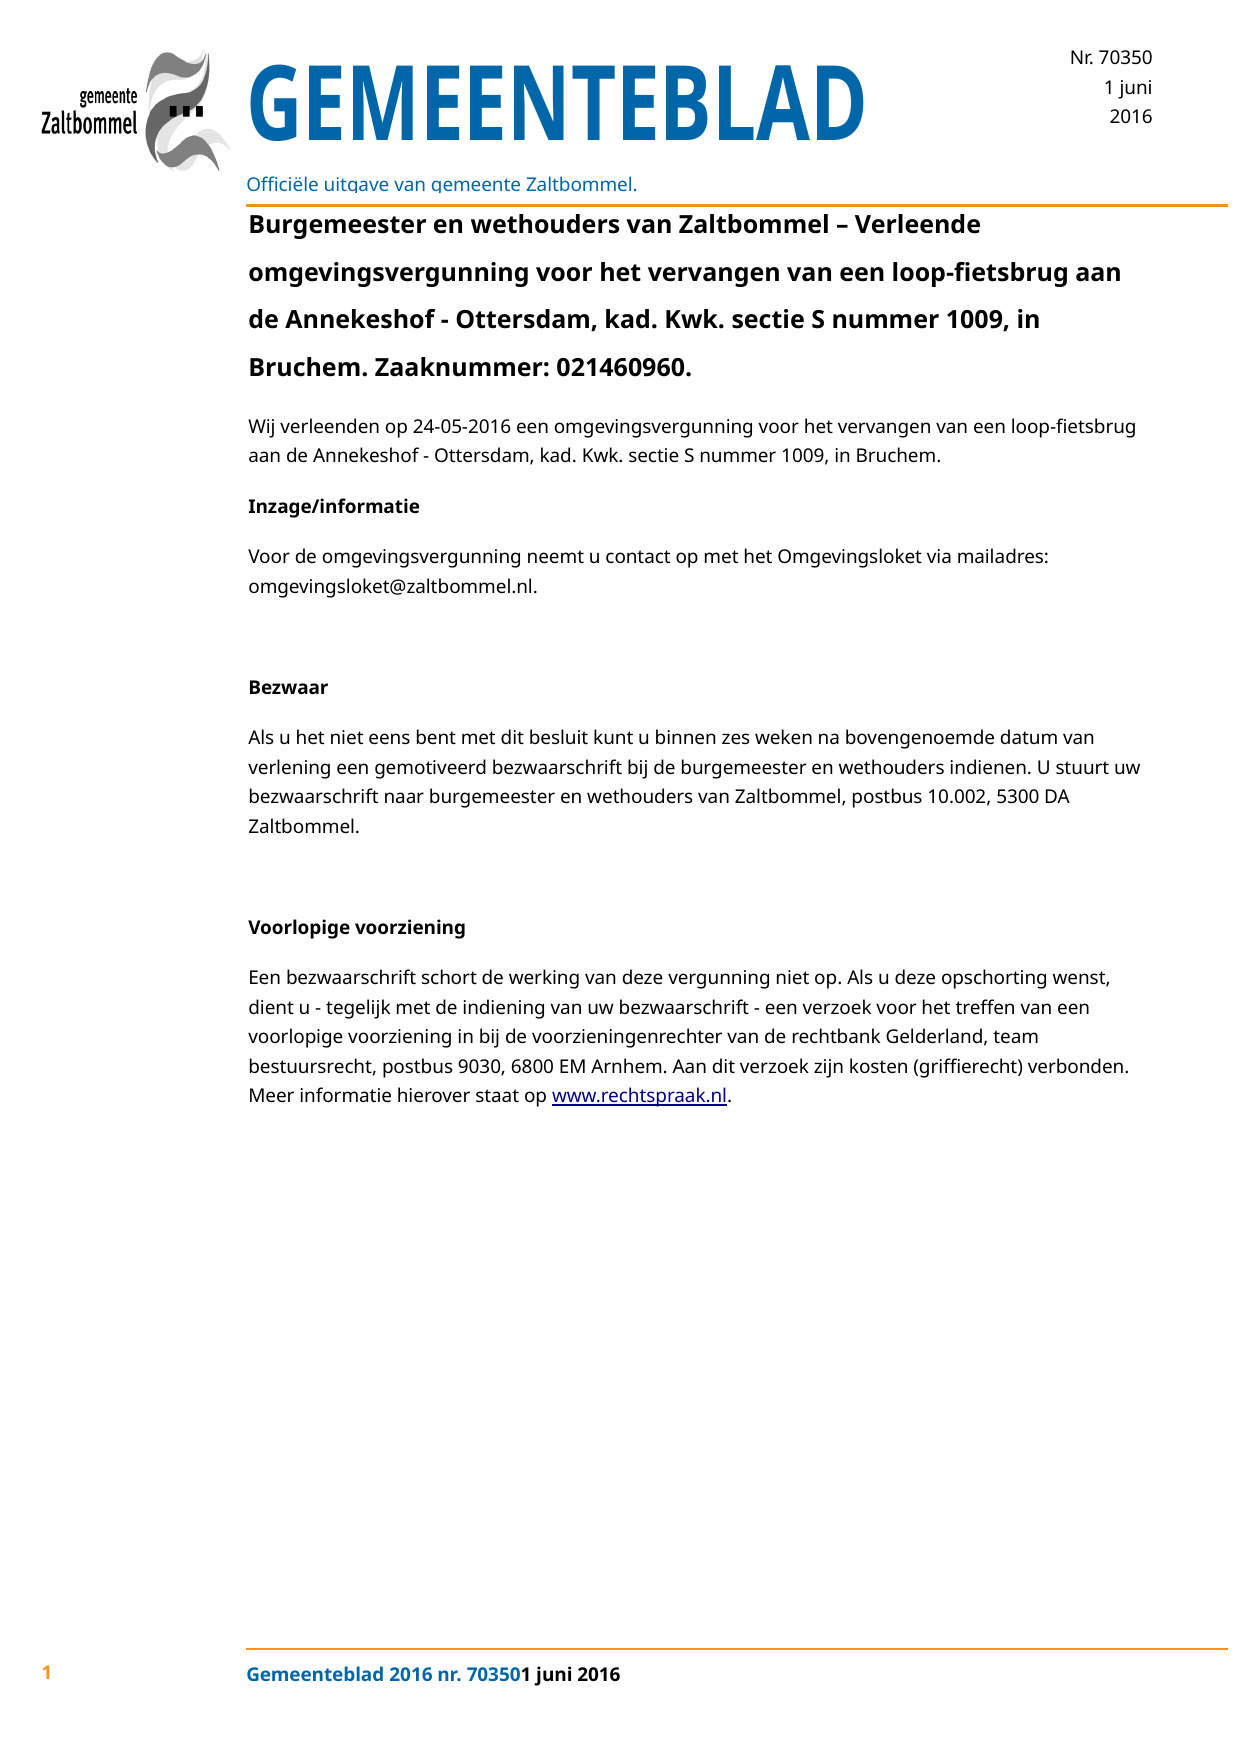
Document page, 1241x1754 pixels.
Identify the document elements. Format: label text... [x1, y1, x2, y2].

text Als u het niet eens bent met dit besluit kunt u binnen zes weken na bovengenoemde datum van verlening een gemotiveerd bezwaarschrift bij de burgemeester en wethouders indienen. U stuurt uw bezwaarschrift naar burgemeester en wethouders van Zaltbommel, postbus 10.002, 5300 DA Zaltbommel. [248, 724, 1152, 839]
text Inzage/informatie [248, 493, 1152, 519]
text Voor de omgevingsvergunning neemt u contact op met het Omgevingsloket via mailadres: omgevingsloket@zaltbommel.nl. [248, 543, 1152, 599]
text Wij verleenden op 24-05-2016 een omgevingsvergunning voor het vervangen van een loop-fietsbrug aan de Annekeshof - Ottersdam, kad. Kwk. sectie S nummer 1009, in Bruchem. [248, 413, 1152, 468]
text Een bezwaarschrift schort de werking van deze vergunning niet op. Als u deze opschorting wenst, dient u - tegelijk met de indiening van uw bezwaarschrift - een verzoek voor het treffen van een voorlopige voorziening in bij de voorzieningenrechter van de rechtbank Gelderland, team bestuursrecht, postbus 9030, 6800 EM Arnhem. Aan dit verzoek zijn kosten (griffierecht) verbonden. Meer informatie hierover staat op www.rechtspraak.nl. [248, 964, 1152, 1108]
text Bezwaar [248, 674, 1152, 700]
text Voorlopige voorziening [248, 914, 1152, 940]
picture [41, 47, 231, 172]
text Burgemeester en wethouders van Zaltbommel – Verleende omgevingsvergunning voor het vervangen van een loop-fietsbrug aan de Annekeshof - Ottersdam, kad. Kwk. sectie S nummer 1009, in Bruchem. Zaaknummer: 021460960. [248, 207, 1152, 384]
